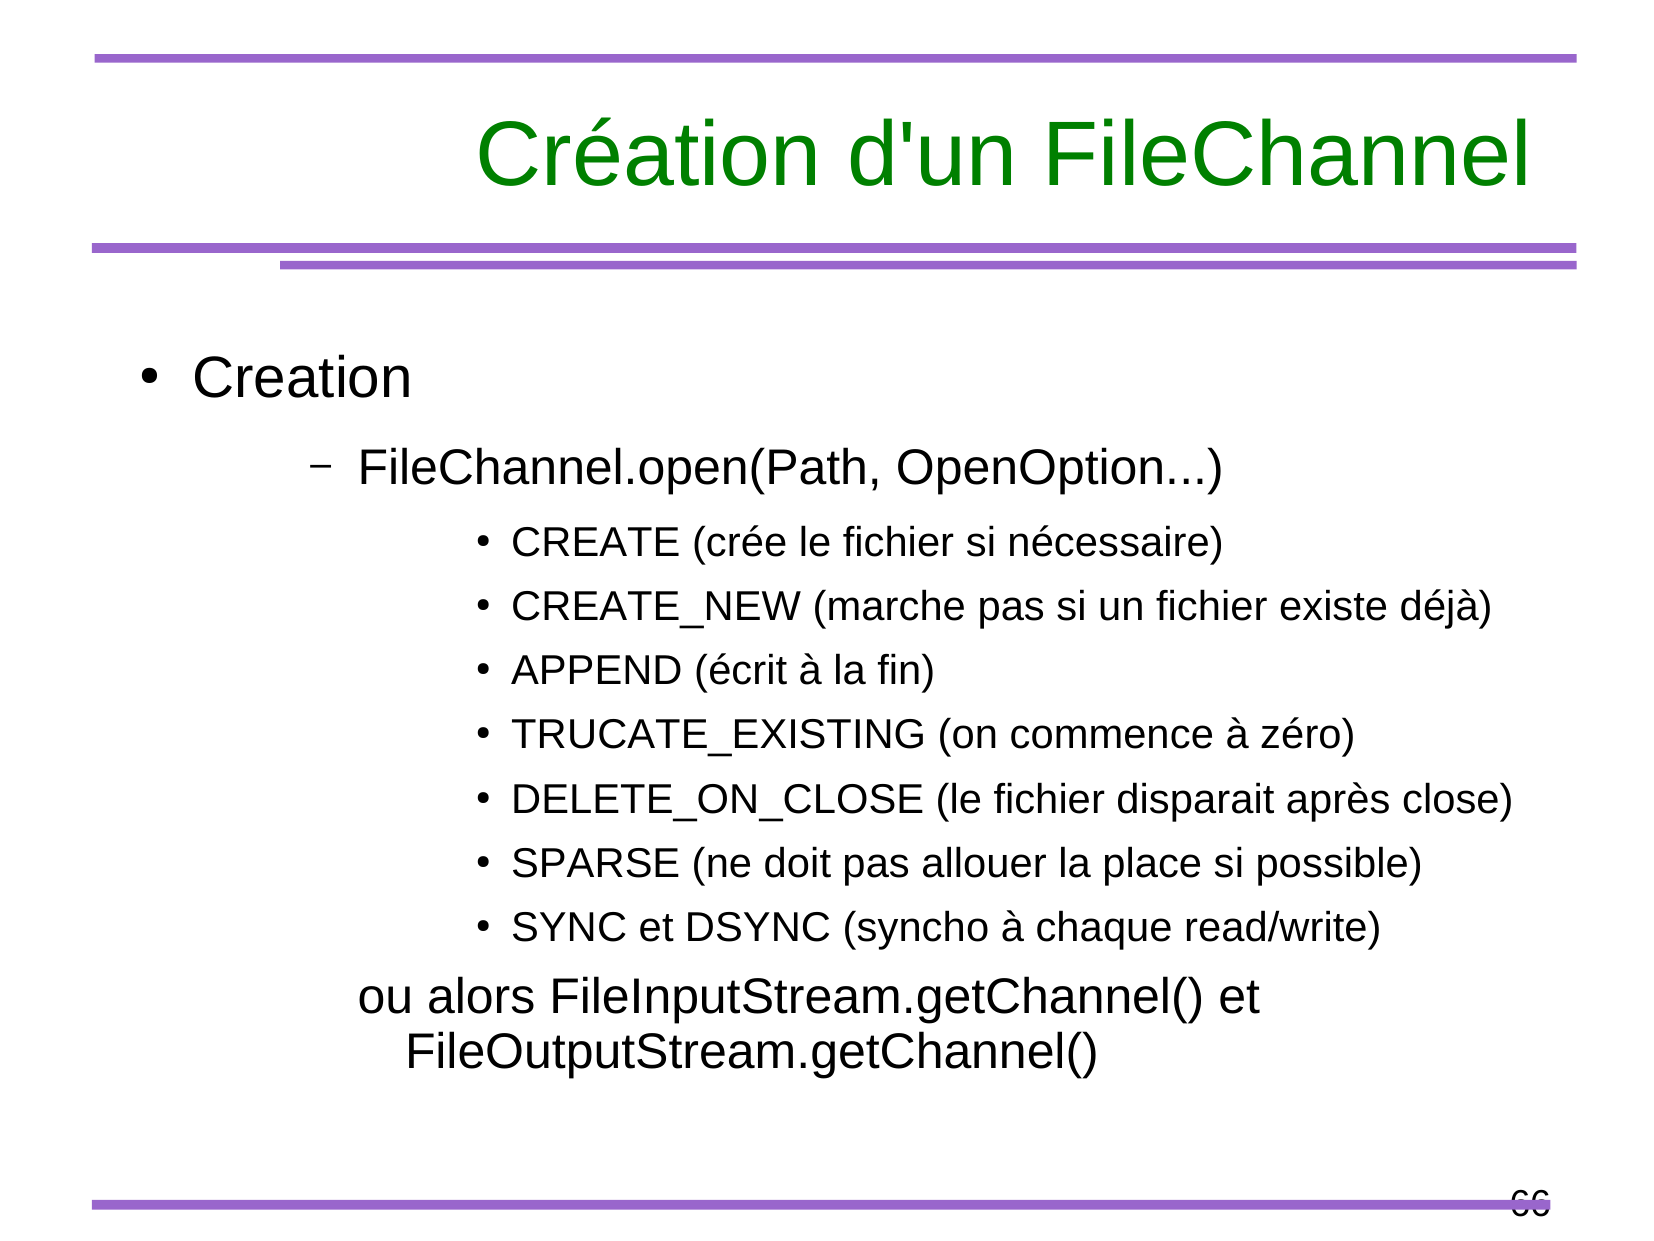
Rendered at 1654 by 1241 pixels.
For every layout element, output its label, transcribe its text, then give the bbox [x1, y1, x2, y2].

title Création d'un FileChannel [121, 49, 1534, 257]
list Creation FileChannel.open(Path, OpenOption...) CREATE (crée le fichier si nécessaire) CREATE_NEW (marche pas si un fichier existe déjà) APPEND (écrit à la fin) TRUCATE_EXISTING (on commence à zéro) DELETE_ON_CLOSE (le fichier disparait après close) SPARSE (ne doit pas allouer la place si possible) SYNC et DSYNC (syncho à chaque read/write) ou alors FileInputStream.getChannel() et FileOutputStream.getChannel() [121, 344, 1534, 1169]
